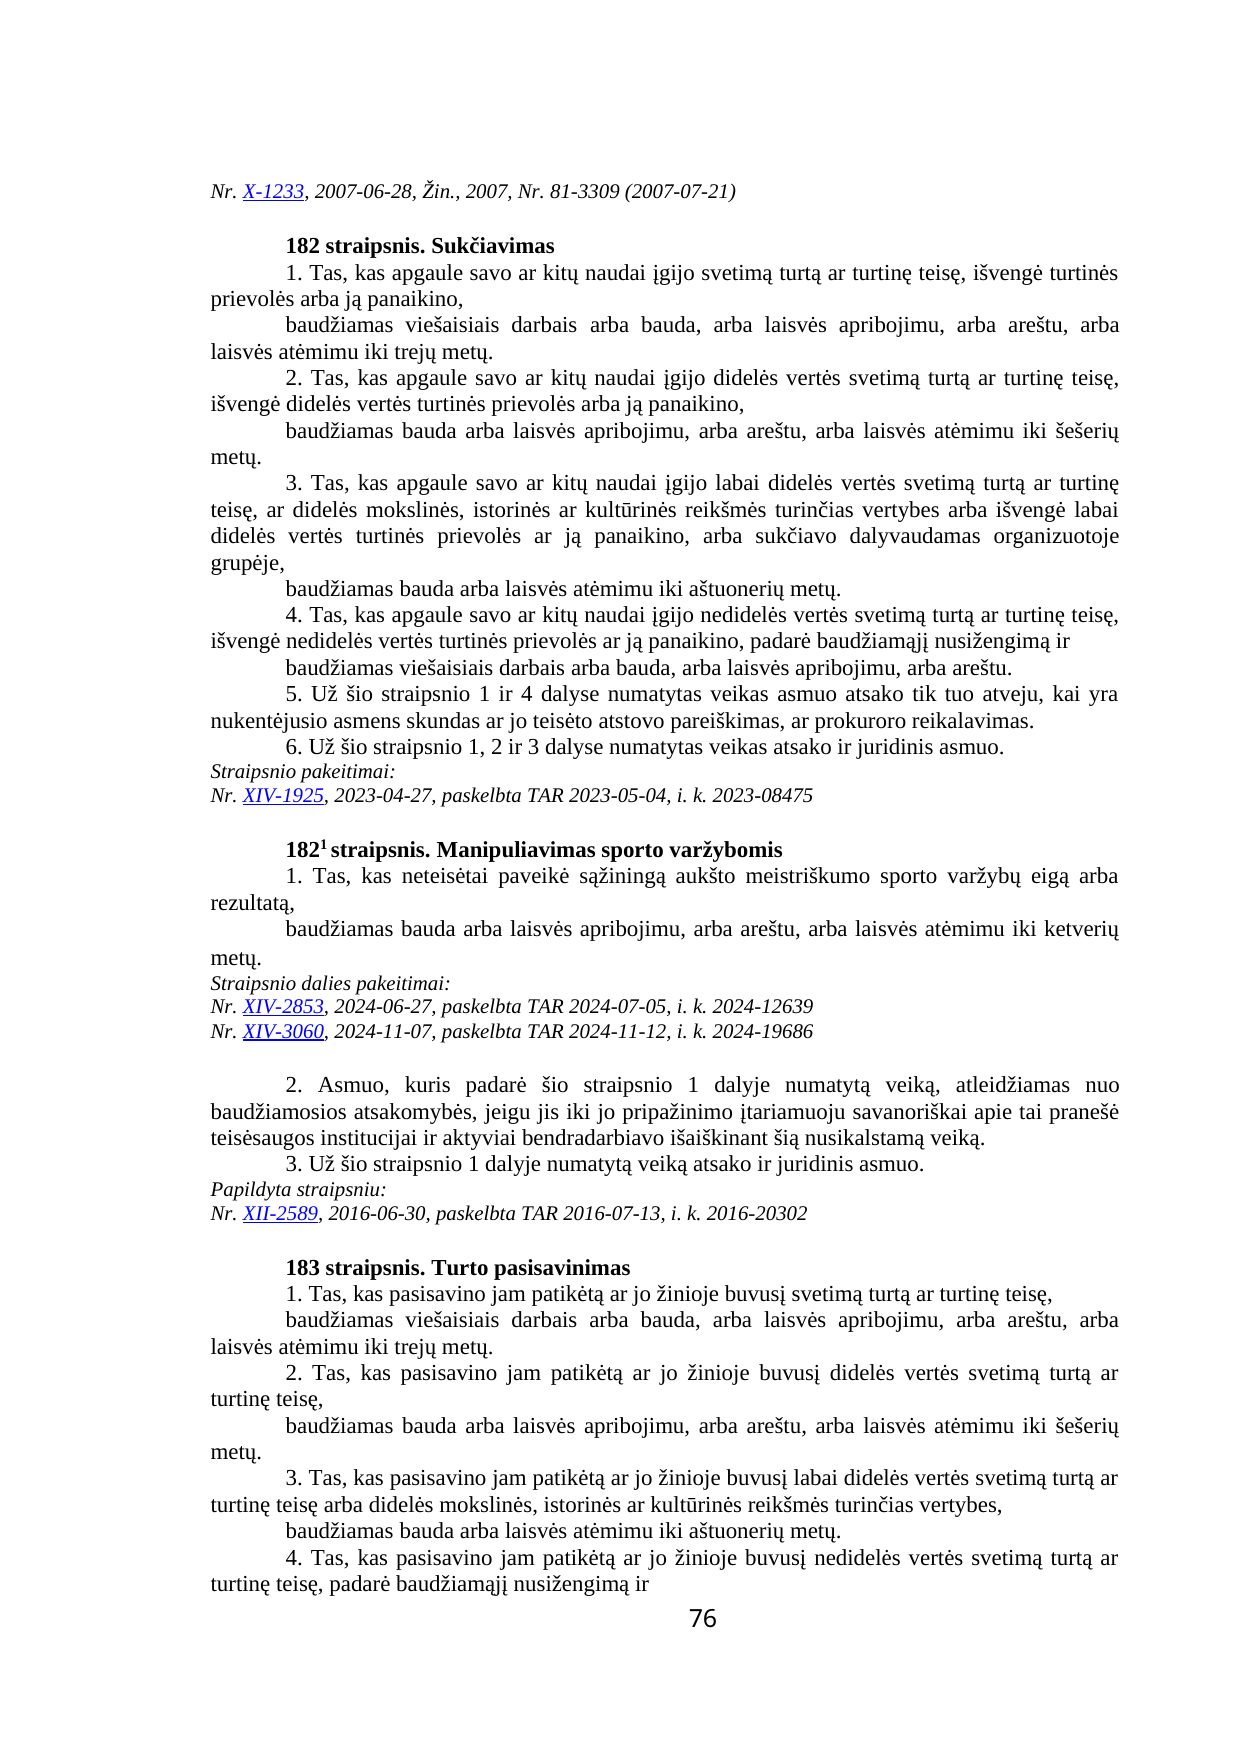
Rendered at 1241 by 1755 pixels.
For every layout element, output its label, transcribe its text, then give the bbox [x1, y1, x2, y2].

text 182 straipsnis. Sukčiavimas [210, 232, 1120, 259]
text 4. Tas, kas apgaule savo ar kitų naudai įgijo nedidelės vertės svetimą turtą ar turtinę teisę, išvengė nedidelės vertės turtinės prievolės ar ją panaikino, padarė baudžiamąjį nusižengimą ir [210, 601, 1120, 654]
text 6. Už šio straipsnio 1, 2 ir 3 dalyse numatytas veikas atsako ir juridinis asmuo. [210, 733, 1120, 759]
text 1. Tas, kas neteisėtai paveikė sąžiningą aukšto meistriškumo sporto varžybų eigą arba rezultatą, [210, 863, 1120, 915]
text 2. Tas, kas pasisavino jam patikėtą ar jo žinioje buvusį didelės vertės svetimą turtą ar turtinę teisę, [210, 1359, 1120, 1412]
text baudžiamas bauda arba laisvės apribojimu, arba areštu, arba laisvės atėmimu iki šešerių metų. [210, 417, 1120, 469]
text 1. Tas, kas pasisavino jam patikėtą ar jo žinioje buvusį svetimą turtą ar turtinę teisę, [210, 1280, 1120, 1306]
text Papildyta straipsniu: [210, 1177, 1120, 1201]
text Straipsnio pakeitimai: [210, 759, 1120, 783]
text baudžiamas bauda arba laisvės apribojimu, arba areštu, arba laisvės atėmimu iki ketverių metų. [210, 915, 1120, 970]
text Nr. XII-2589, 2016-06-30, paskelbta TAR 2016-07-13, i. k. 2016-20302 [210, 1201, 1120, 1225]
text Straipsnio dalies pakeitimai: [210, 970, 1120, 994]
text Nr. X-1233, 2007-06-28, Žin., 2007, Nr. 81-3309 (2007-07-21) [210, 179, 1120, 203]
text 4. Tas, kas pasisavino jam patikėtą ar jo žinioje buvusį nedidelės vertės svetimą turtą ar turtinę teisę, padarė baudžiamąjį nusižengimą ir [210, 1543, 1120, 1596]
text baudžiamas bauda arba laisvės apribojimu, arba areštu, arba laisvės atėmimu iki šešerių metų. [210, 1412, 1120, 1464]
text 3. Už šio straipsnio 1 dalyje numatytą veiką atsako ir juridinis asmuo. [210, 1150, 1120, 1177]
text 2. Asmuo, kuris padarė šio straipsnio 1 dalyje numatytą veiką, atleidžiamas nuo baudžiamosios atsakomybės, jeigu jis iki jo pripažinimo įtariamuoju savanoriškai apie tai pranešė teisėsaugos institucijai ir aktyviai bendradarbiavo išaiškinant šią nusikalstamą veiką. [210, 1071, 1120, 1150]
text 183 straipsnis. Turto pasisavinimas [210, 1254, 1120, 1280]
text baudžiamas viešaisiais darbais arba bauda, arba laisvės apribojimu, arba areštu. [210, 654, 1120, 680]
text 3. Tas, kas apgaule savo ar kitų naudai įgijo labai didelės vertės svetimą turtą ar turtinę teisę, ar didelės mokslinės, istorinės ar kultūrinės reikšmės turinčias vertybes arba išvengė labai didelės vertės turtinės prievolės ar ją panaikino, arba sukčiavo dalyvaudamas organizuotoje grupėje, [210, 469, 1120, 575]
text 1821 straipsnis. Manipuliavimas sporto varžybomis [210, 836, 1120, 863]
text baudžiamas bauda arba laisvės atėmimu iki aštuonerių metų. [210, 575, 1120, 601]
text baudžiamas bauda arba laisvės atėmimu iki aštuonerių metų. [210, 1517, 1120, 1543]
text Nr. XIV-1925, 2023-04-27, paskelbta TAR 2023-05-04, i. k. 2023-08475 [210, 783, 1120, 807]
text baudžiamas viešaisiais darbais arba bauda, arba laisvės apribojimu, arba areštu, arba laisvės atėmimu iki trejų metų. [210, 1306, 1120, 1359]
text Nr. XIV-3060, 2024-11-07, paskelbta TAR 2024-11-12, i. k. 2024-19686 [210, 1018, 1120, 1043]
text Nr. XIV-2853, 2024-06-27, paskelbta TAR 2024-07-05, i. k. 2024-12639 [210, 994, 1120, 1018]
text 2. Tas, kas apgaule savo ar kitų naudai įgijo didelės vertės svetimą turtą ar turtinę teisę, išvengė didelės vertės turtinės prievolės arba ją panaikino, [210, 364, 1120, 417]
text 5. Už šio straipsnio 1 ir 4 dalyse numatytas veikas asmuo atsako tik tuo atveju, kai yra nukentėjusio asmens skundas ar jo teisėto atstovo pareiškimas, ar prokuroro reikalavimas. [210, 680, 1120, 733]
text 1. Tas, kas apgaule savo ar kitų naudai įgijo svetimą turtą ar turtinę teisę, išvengė turtinės prievolės arba ją panaikino, [210, 259, 1120, 311]
text baudžiamas viešaisiais darbais arba bauda, arba laisvės apribojimu, arba areštu, arba laisvės atėmimu iki trejų metų. [210, 311, 1120, 364]
text 3. Tas, kas pasisavino jam patikėtą ar jo žinioje buvusį labai didelės vertės svetimą turtą ar turtinę teisę arba didelės mokslinės, istorinės ar kultūrinės reikšmės turinčias vertybes, [210, 1464, 1120, 1517]
